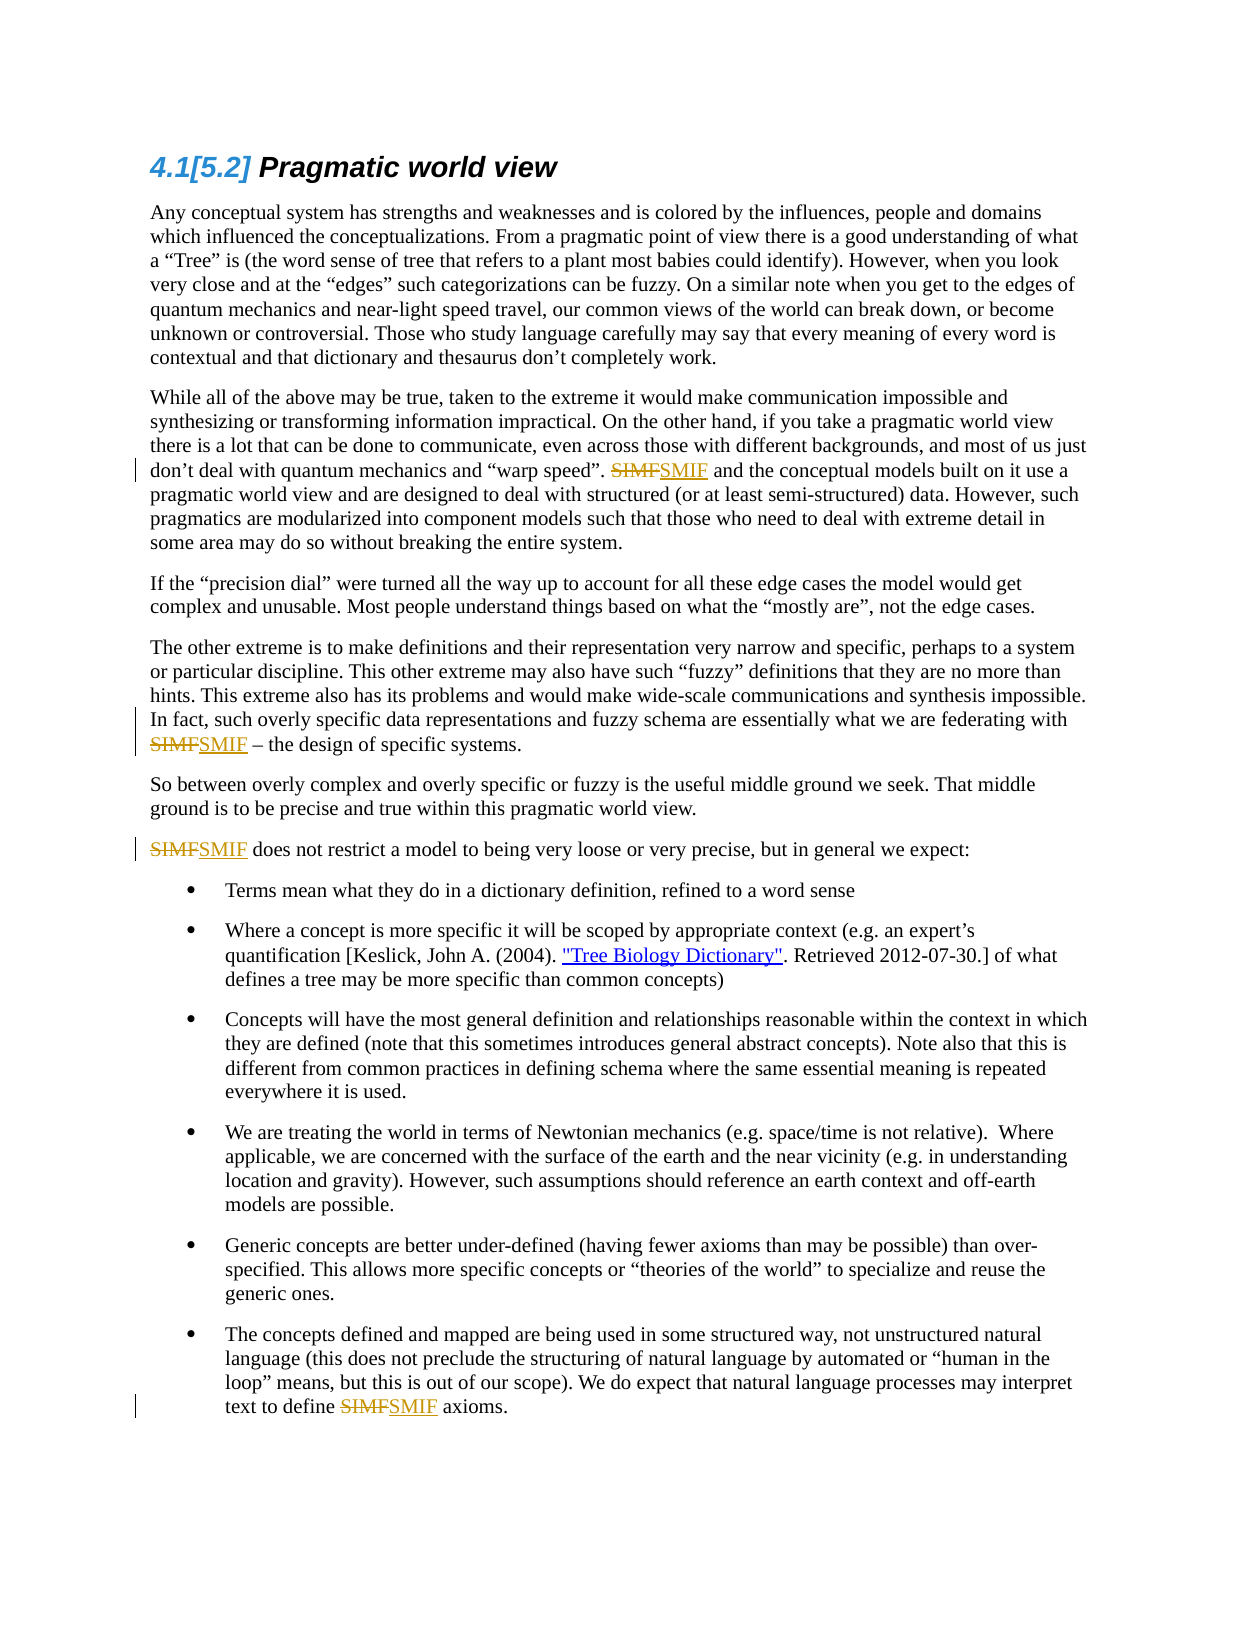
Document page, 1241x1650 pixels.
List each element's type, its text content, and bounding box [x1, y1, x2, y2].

subtitle Pragmatic world view [150, 150, 1090, 183]
list Where a concept is more specific it will be scoped by appropriate context (e.g. an expert’s quantification [Keslick, John A. (2004). "Tree Biology Dictionary". Retrieved 2012-07-30.] of what defines a tree may be more specific than common concepts) [187, 918, 1090, 991]
text The other extreme is to make definitions and their representation very narrow and specific, perhaps to a system or particular discipline. This other extreme may also have such “fuzzy” definitions that they are no more than hints. This extreme also has its problems and would make wide-scale communications and synthesis impossible. In fact, such overly specific data representations and fuzzy schema are essentially what we are federating with SMIF – the design of specific systems. [150, 635, 1090, 756]
text If the “precision dial” were turned all the way up to account for all these edge cases the model would get complex and unusable. Most people understand things based on what the “mostly are”, not the edge cases. [150, 570, 1090, 618]
list Generic concepts are better under-defined (having fewer axioms than may be possible) than over-specified. This allows more specific concepts or “theories of the world” to specialize and reuse the generic ones. [187, 1233, 1090, 1305]
list Terms mean what they do in a dictionary definition, refined to a word sense [187, 878, 1090, 902]
list We are treating the world in terms of Newtonian mechanics (e.g. space/time is not relative). Where applicable, we are concerned with the surface of the earth and the near vicinity (e.g. in understanding location and gravity). However, such assumptions should reference an earth context and off-earth models are possible. [187, 1120, 1090, 1216]
text So between overly complex and overly specific or fuzzy is the useful middle ground we seek. That middle ground is to be precise and true within this pragmatic world view. [150, 772, 1090, 820]
text SMIF does not restrict a model to being very loose or very precise, but in general we expect: [150, 837, 1090, 861]
text While all of the above may be true, taken to the extreme it would make communication impossible and synthesizing or transforming information impractical. On the other hand, if you take a pragmatic world view there is a lot that can be done to communicate, even across those with different backgrounds, and most of us just don’t deal with quantum mechanics and “warp speed”. SMIF and the conceptual models built on it use a pragmatic world view and are designed to deal with structured (or at least semi-structured) data. However, such pragmatics are modularized into component models such that those who need to deal with extreme detail in some area may do so without breaking the entire system. [150, 385, 1090, 554]
list The concepts defined and mapped are being used in some structured way, not unstructured natural language (this does not preclude the structuring of natural language by automated or “human in the loop” means, but this is out of our scope). We do expect that natural language processes may interpret text to define SMIF axioms. [187, 1322, 1090, 1418]
list Concepts will have the most general definition and relationships reasonable within the context in which they are defined (note that this sometimes introduces general abstract concepts). Note also that this is different from common practices in defining schema where the same essential meaning is repeated everywhere it is used. [187, 1007, 1090, 1103]
text Any conceptual system has strengths and weaknesses and is colored by the influences, people and domains which influenced the conceptualizations. From a pragmatic point of view there is a good understanding of what a “Tree” is (the word sense of tree that refers to a plant most babies could identify). However, when you look very close and at the “edges” such categorizations can be fuzzy. On a similar note when you get to the edges of quantum mechanics and near-light speed travel, our common views of the world can break down, or become unknown or controversial. Those who study language carefully may say that every meaning of every word is contextual and that dictionary and thesaurus don’t completely work. [150, 200, 1090, 369]
